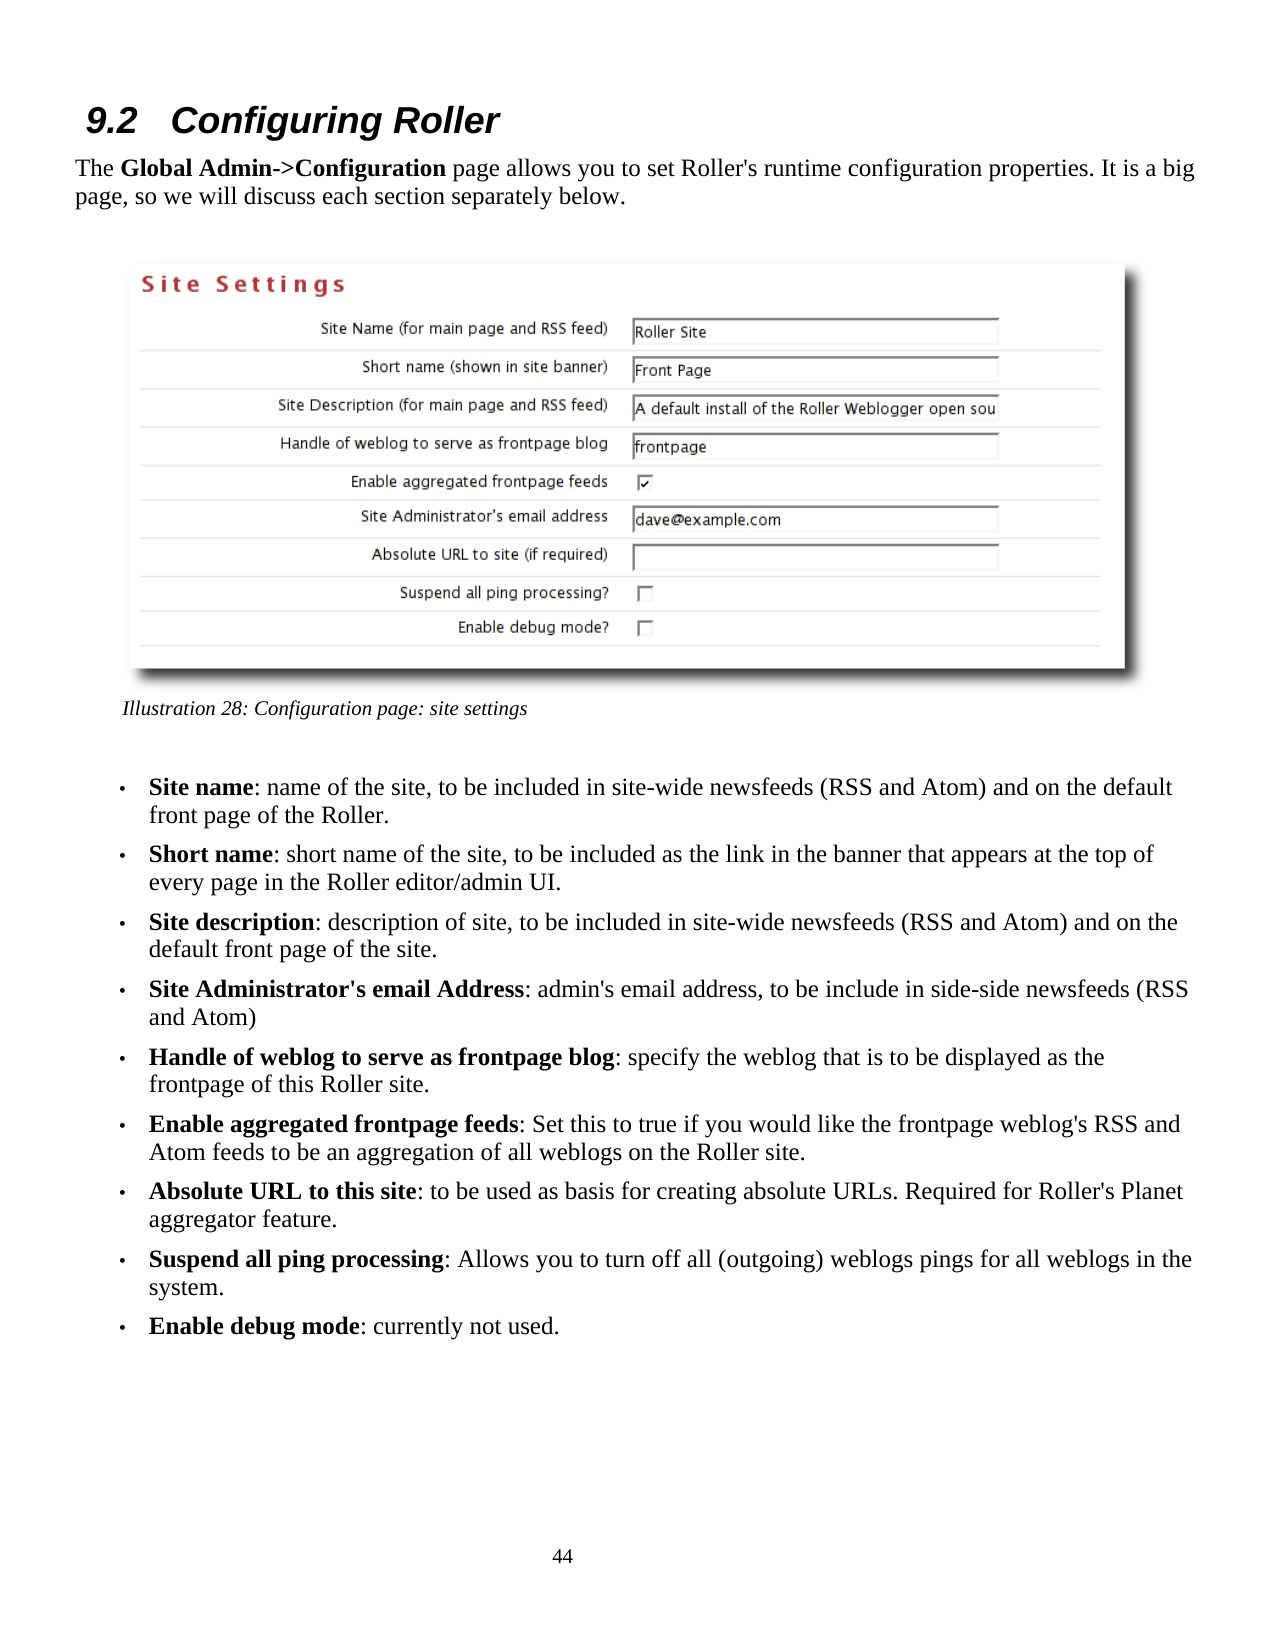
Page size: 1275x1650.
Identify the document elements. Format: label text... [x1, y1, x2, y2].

subtitle Configuring Roller [75, 100, 1200, 142]
list Suspend all ping processing: Allows you to turn off all (outgoing) weblogs pings for all weblogs in the system. [119, 1245, 1200, 1300]
list Enable aggregated frontpage feeds: Set this to true if you would like the frontpage weblog's RSS and Atom feeds to be an aggregation of all weblogs on the Roller site. [119, 1110, 1200, 1166]
list Enable debug mode: currently not used. [119, 1312, 1200, 1340]
picture [122, 255, 1153, 697]
text Illustration 28: Configuration page: site settings [122, 697, 1153, 720]
list Site description: description of site, to be included in site-wide newsfeeds (RSS and Atom) and on the default front page of the site. [119, 908, 1200, 963]
list Site name: name of the site, to be included in site-wide newsfeeds (RSS and Atom) and on the default front page of the Roller. [119, 773, 1200, 828]
list Handle of weblog to serve as frontpage blog: specify the weblog that is to be displayed as the frontpage of this Roller site. [119, 1043, 1200, 1098]
list Site Administrator's email Address: admin's email address, to be include in side-side newsfeeds (RSS and Atom) [119, 975, 1200, 1031]
text The Global Admin->Configuration page allows you to set Roller's runtime configuration properties. It is a big page, so we will discuss each section separately below. [75, 154, 1200, 210]
list Absolute URL to this site: to be used as basis for creating absolute URLs. Required for Roller's Planet aggregator feature. [119, 1177, 1200, 1233]
list Short name: short name of the site, to be included as the link in the banner that appears at the top of every page in the Roller editor/admin UI. [119, 841, 1200, 896]
